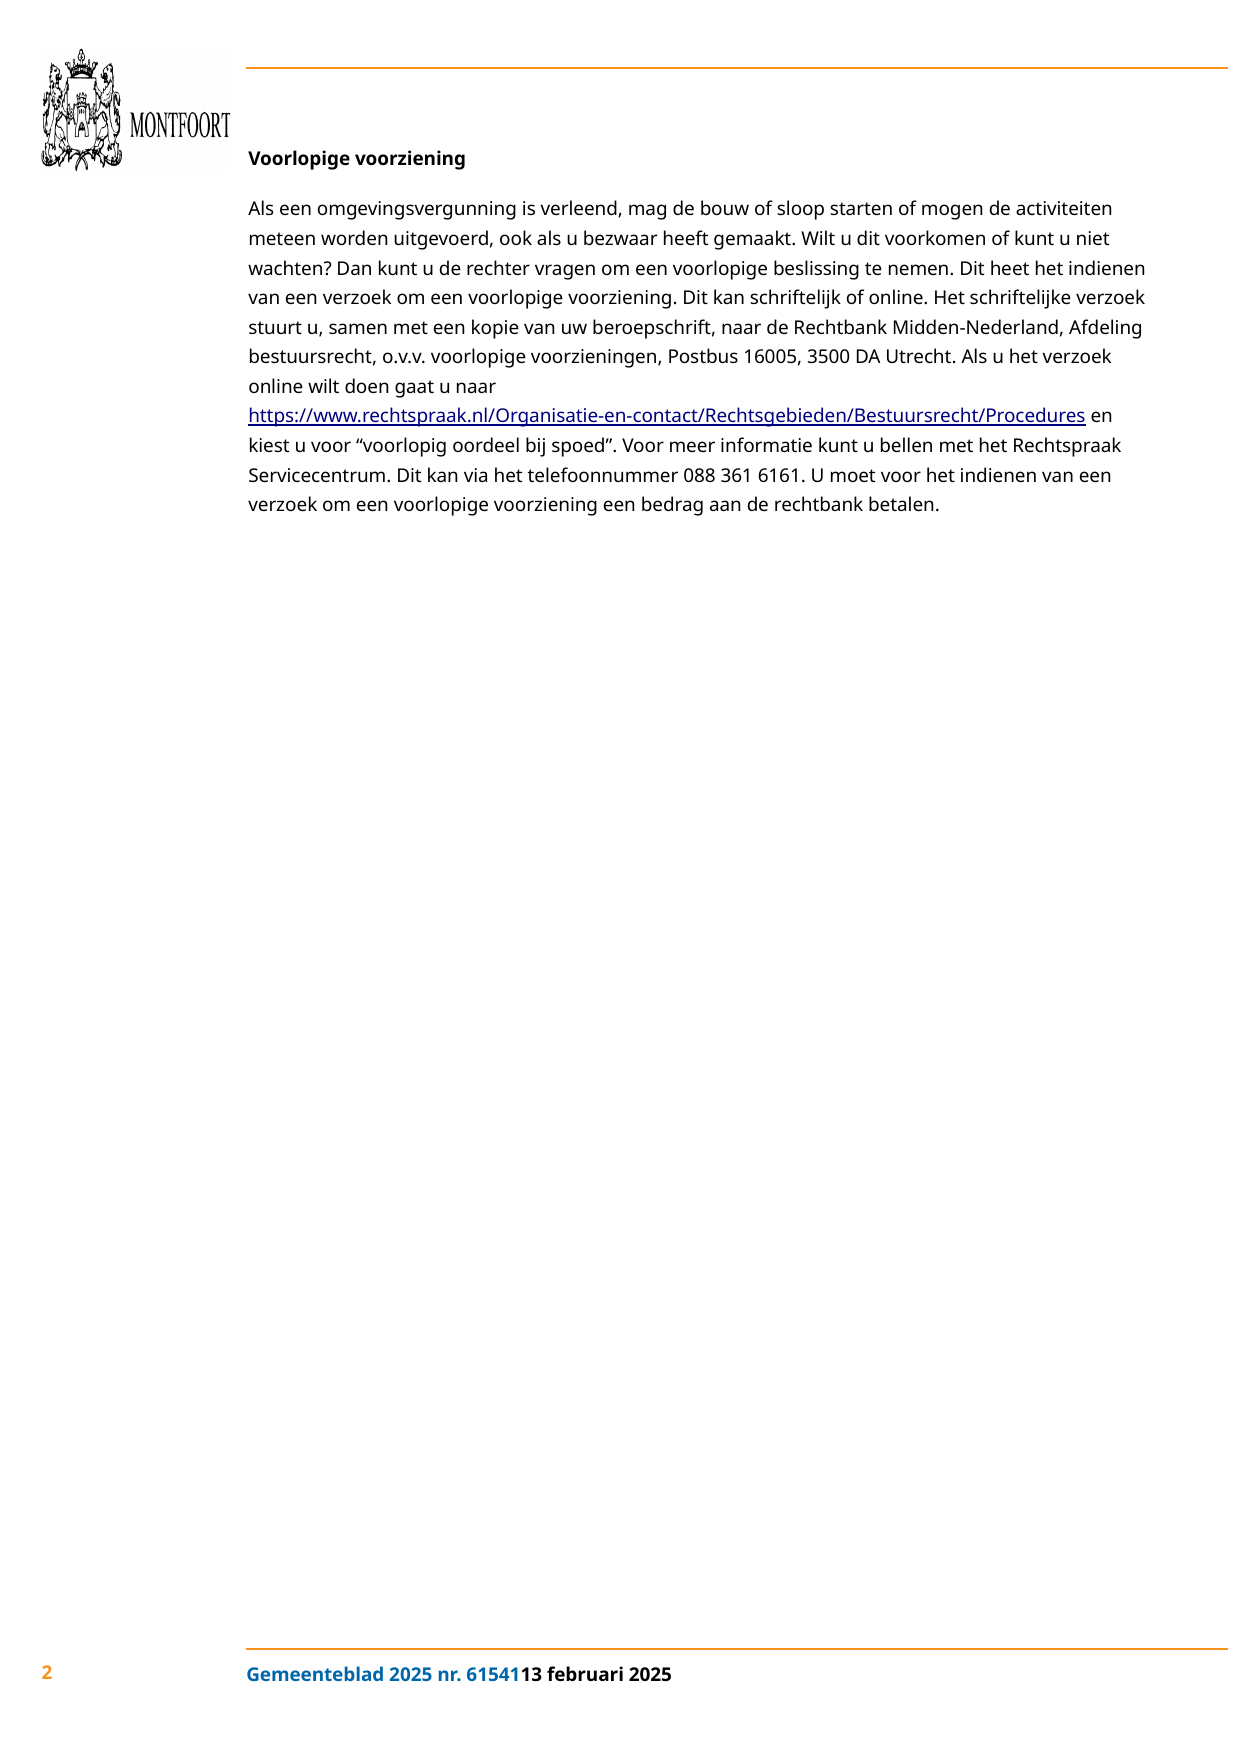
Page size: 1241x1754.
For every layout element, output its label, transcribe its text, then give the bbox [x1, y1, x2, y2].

text Als een omgevingsvergunning is verleend, mag de bouw of sloop starten of mogen de activiteiten meteen worden uitgevoerd, ook als u bezwaar heeft gemaakt. Wilt u dit voorkomen of kunt u niet wachten? Dan kunt u de rechter vragen om een voorlopige beslissing te nemen. Dit heet het indienen van een verzoek om een voorlopige voorziening. Dit kan schriftelijk of online. Het schriftelijke verzoek stuurt u, samen met een kopie van uw beroepschrift, naar de Rechtbank Midden-Nederland, Afdeling bestuursrecht, o.v.v. voorlopige voorzieningen, Postbus 16005, 3500 DA Utrecht. Als u het verzoek online wilt doen gaat u naar https://www.rechtspraak.nl/Organisatie-en-contact/Rechtsgebieden/Bestuursrecht/Procedures en kiest u voor “voorlopig oordeel bij spoed”. Voor meer informatie kunt u bellen met het Rechtspraak Servicecentrum. Dit kan via het telefoonnummer 088 361 6161. U moet voor het indienen van een verzoek om een voorlopige voorziening een bedrag aan de rechtbank betalen. [248, 196, 1152, 517]
picture [41, 47, 231, 172]
text Voorlopige voorziening [248, 145, 1152, 171]
